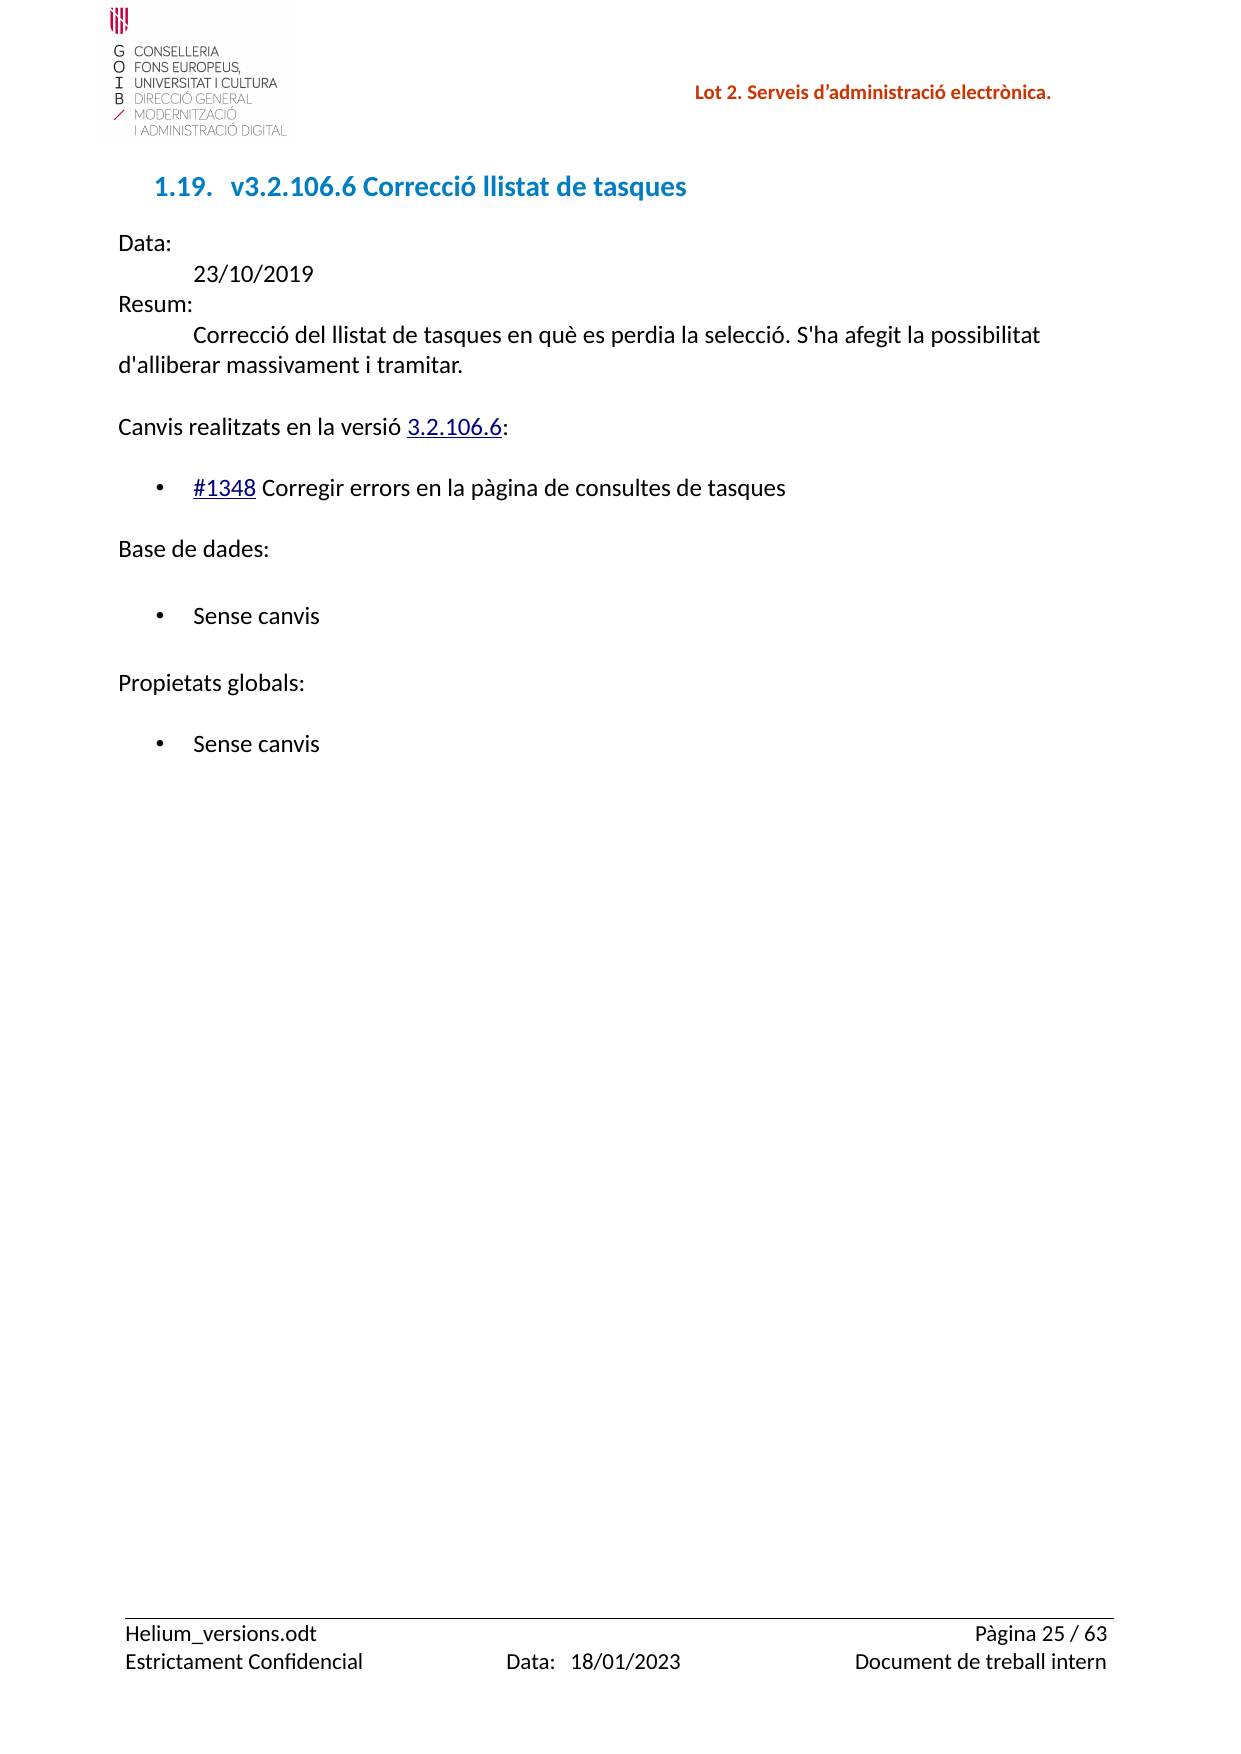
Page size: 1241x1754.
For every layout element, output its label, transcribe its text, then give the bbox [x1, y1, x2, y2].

text Base de dades: [118, 533, 1122, 563]
text Data: [118, 228, 1122, 258]
text Correcció del llistat de tasques en què es perdia la selecció. S'ha afegit la possibilitat d'alliberar massivament i tramitar. [118, 319, 1122, 380]
text Resum: [118, 289, 1122, 319]
list Sense canvis [156, 728, 1122, 758]
text Propietats globals: [118, 667, 1122, 697]
list #1348 Corregir errors en la pàgina de consultes de tasques [156, 472, 1122, 502]
list Sense canvis [156, 600, 1122, 630]
text 23/10/2019 [118, 258, 1122, 289]
text Canvis realitzats en la versió 3.2.106.6: [118, 411, 1122, 441]
subtitle v3.2.106.6 Correcció llistat de tasques [153, 168, 1122, 204]
picture [100, 0, 297, 144]
